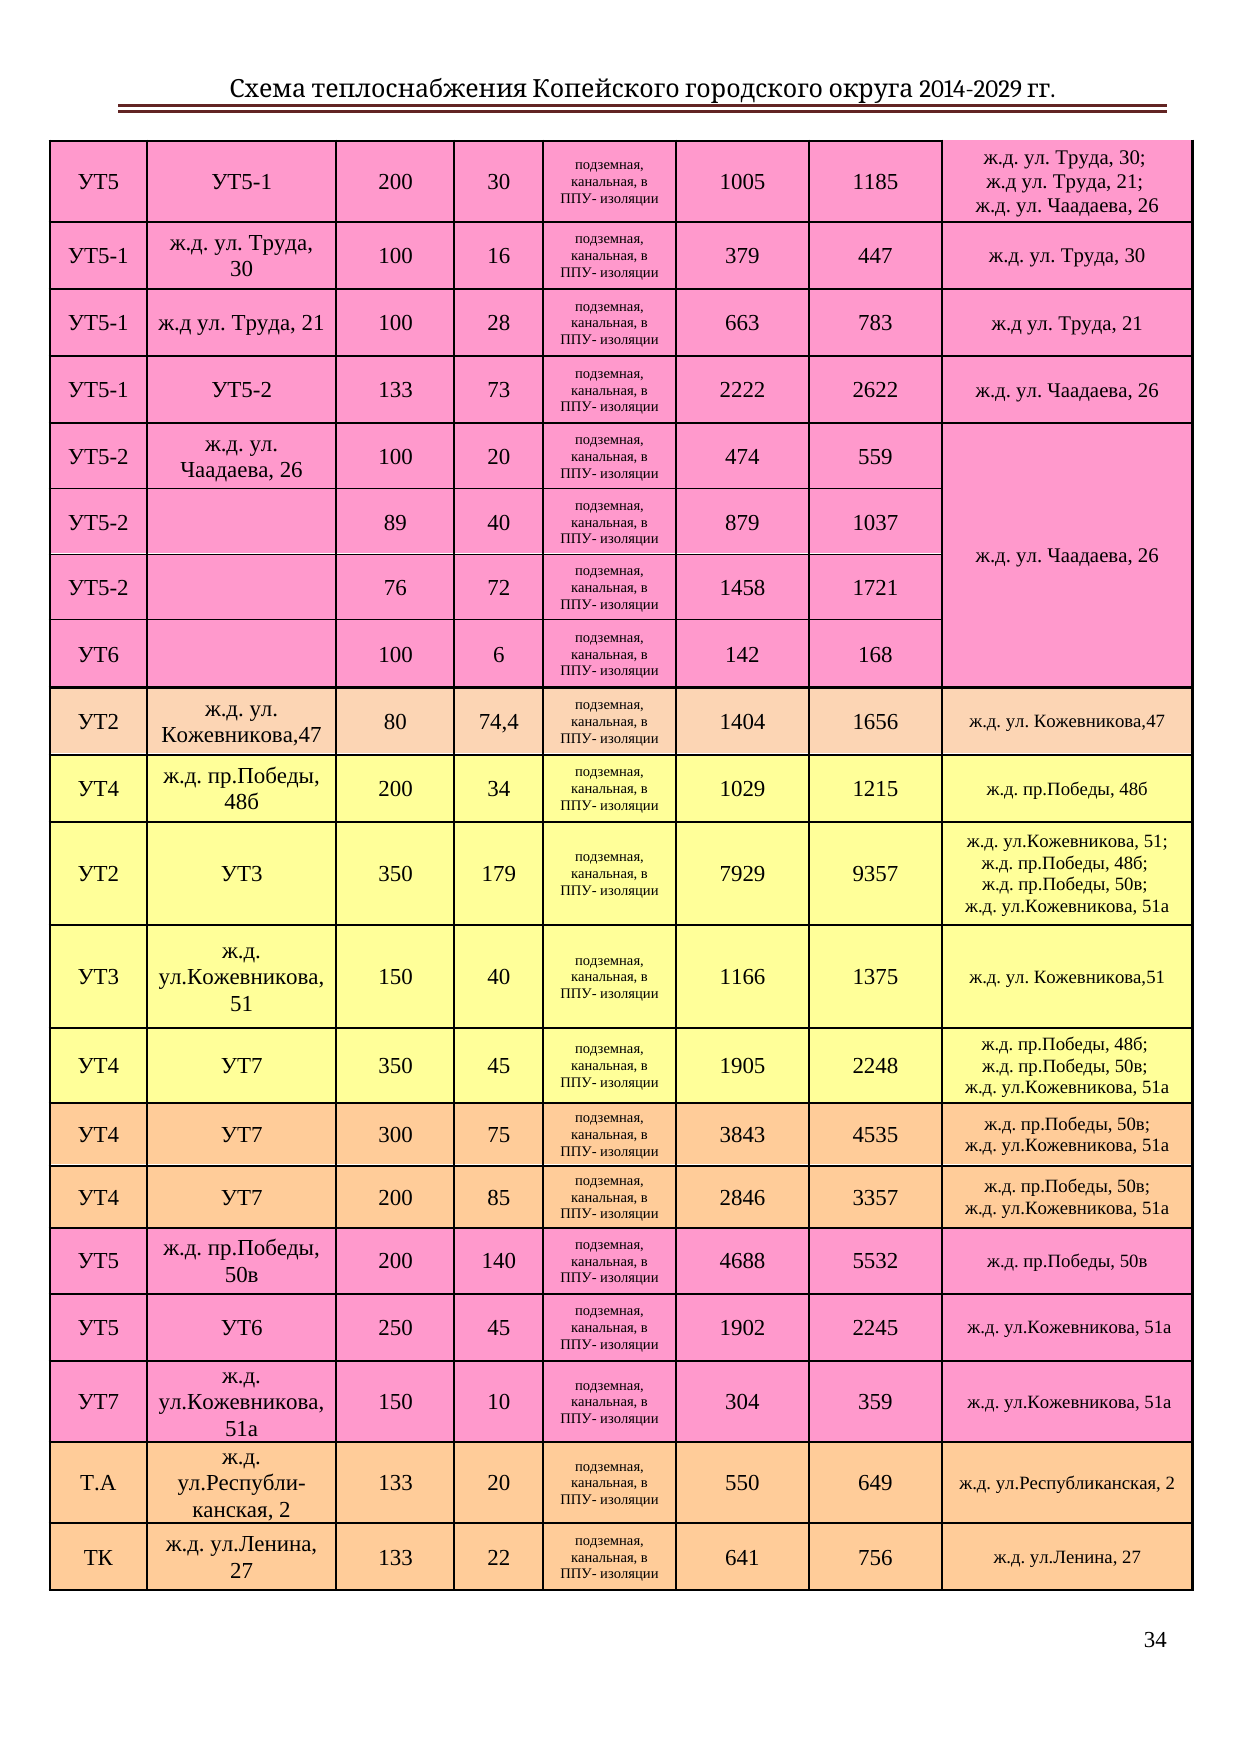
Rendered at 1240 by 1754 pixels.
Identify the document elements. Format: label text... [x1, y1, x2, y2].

table_cell 30 [455, 142, 542, 221]
table_cell 359 [810, 1362, 941, 1441]
table_cell ТК [51, 1524, 146, 1589]
table_cell 7929 [677, 823, 808, 924]
table_cell подземная, канальная, в ППУ- изоляции [544, 357, 675, 422]
table_cell 22 [455, 1524, 542, 1589]
table_cell 783 [810, 290, 941, 355]
table_cell 140 [455, 1229, 542, 1293]
table_cell УТ4 [51, 756, 146, 821]
table_cell 16 [455, 223, 542, 288]
table_cell ж.д. ул.Республиканская, 2 [943, 1443, 1191, 1522]
table_cell ж.д. ул. Кожевникова,47 [148, 689, 335, 753]
table_cell УТ4 [51, 1029, 146, 1102]
table_cell 80 [337, 689, 453, 753]
table_cell 550 [677, 1443, 808, 1522]
table_cell 2248 [810, 1029, 941, 1102]
table_cell 1215 [810, 756, 941, 821]
table_cell УТ3 [51, 926, 146, 1027]
table_cell 100 [337, 290, 453, 355]
table_cell ж.д. ул. Труда, 30 [943, 223, 1191, 288]
table_cell 474 [677, 424, 808, 488]
table_cell подземная, канальная, в ППУ- изоляции [544, 1029, 675, 1102]
table_cell ж.д. пр.Победы, 50в; ж.д. ул.Кожевникова, 51а [943, 1104, 1191, 1164]
table_cell 1037 [810, 489, 941, 553]
table_cell 1656 [810, 689, 941, 753]
table_cell УТ5-1 [148, 142, 335, 221]
table_cell 200 [337, 1229, 453, 1293]
table_cell УТ5 [51, 1229, 146, 1293]
table_cell 100 [337, 620, 453, 686]
table_cell УТ5 [51, 1295, 146, 1360]
table_cell подземная, канальная, в ППУ- изоляции [544, 1167, 675, 1227]
table_cell подземная, канальная, в ППУ- изоляции [544, 424, 675, 488]
table_cell ж.д. ул.Ленина, 27 [943, 1524, 1191, 1589]
table_cell 40 [455, 926, 542, 1027]
table_cell ж.д. ул. Труда, 30 [148, 223, 335, 288]
table_cell 350 [337, 823, 453, 924]
table_cell УТ4 [51, 1167, 146, 1227]
table_cell 3357 [810, 1167, 941, 1227]
table_cell 300 [337, 1104, 453, 1164]
table_cell УТ5-2 [51, 489, 146, 553]
table_cell ж.д. ул. Кожевникова,51 [943, 926, 1191, 1027]
table_cell ж.д. ул.Кожевникова, 51а [943, 1295, 1191, 1360]
table_cell УТ3 [148, 823, 335, 924]
table_cell УТ2 [51, 823, 146, 924]
table_cell УТ5-1 [51, 357, 146, 422]
table_cell ж.д ул. Труда, 21 [943, 290, 1191, 355]
table_cell 200 [337, 1167, 453, 1227]
table_cell 663 [677, 290, 808, 355]
table_cell 304 [677, 1362, 808, 1441]
table_cell 1721 [810, 555, 941, 619]
table_cell УТ5-2 [51, 424, 146, 488]
table_cell ж.д. ул.Республи-канская, 2 [148, 1443, 335, 1522]
table_cell 6 [455, 620, 542, 686]
table_cell 75 [455, 1104, 542, 1164]
table_cell 45 [455, 1029, 542, 1102]
table_cell 150 [337, 926, 453, 1027]
table_cell 649 [810, 1443, 941, 1522]
table_cell подземная, канальная, в ППУ- изоляции [544, 489, 675, 553]
table_cell УТ7 [148, 1167, 335, 1227]
table_cell 379 [677, 223, 808, 288]
table_cell ж.д. ул. Чаадаева, 26 [943, 357, 1191, 422]
table_cell 559 [810, 424, 941, 488]
table_cell ж.д. ул. Труда, 30; ж.д ул. Труда, 21; ж.д. ул. Чаадаева, 26 [943, 140, 1191, 221]
table_cell 133 [337, 1524, 453, 1589]
table_cell ж.д. ул. Кожевникова,47 [943, 689, 1191, 753]
table_cell подземная, канальная, в ППУ- изоляции [544, 756, 675, 821]
table_cell ж.д. ул. Чаадаева, 26 [943, 424, 1191, 686]
table_cell УТ5-1 [51, 290, 146, 355]
table_cell 2245 [810, 1295, 941, 1360]
table_cell 73 [455, 357, 542, 422]
table_cell 3843 [677, 1104, 808, 1164]
table_cell подземная, канальная, в ППУ- изоляции [544, 926, 675, 1027]
table_cell 1029 [677, 756, 808, 821]
table_cell 133 [337, 357, 453, 422]
table_cell 40 [455, 489, 542, 553]
table_cell ж.д. ул.Кожевникова, 51 [148, 926, 335, 1027]
table_cell УТ7 [51, 1362, 146, 1441]
table_cell 1185 [810, 142, 941, 221]
table_cell 10 [455, 1362, 542, 1441]
table_cell [148, 489, 335, 553]
table_cell 72 [455, 555, 542, 619]
table_cell ж.д. пр.Победы, 50в [943, 1229, 1191, 1293]
table_cell ж.д ул. Труда, 21 [148, 290, 335, 355]
table_cell 2622 [810, 357, 941, 422]
table_cell 250 [337, 1295, 453, 1360]
table_cell 45 [455, 1295, 542, 1360]
table_cell 20 [455, 424, 542, 488]
table_cell УТ4 [51, 1104, 146, 1164]
table_cell 4688 [677, 1229, 808, 1293]
table_cell 9357 [810, 823, 941, 924]
table_cell 1005 [677, 142, 808, 221]
table_cell подземная, канальная, в ППУ- изоляции [544, 1362, 675, 1441]
table_cell 756 [810, 1524, 941, 1589]
table_cell 1905 [677, 1029, 808, 1102]
table_cell ж.д. ул.Кожевникова, 51; ж.д. пр.Победы, 48б; ж.д. пр.Победы, 50в; ж.д. ул.Кожевникова, 51а [943, 823, 1191, 924]
table_cell подземная, канальная, в ППУ- изоляции [544, 223, 675, 288]
table_cell подземная, канальная, в ППУ- изоляции [544, 1229, 675, 1293]
table_cell 168 [810, 620, 941, 686]
table_cell 76 [337, 555, 453, 619]
table_cell 350 [337, 1029, 453, 1102]
table_cell подземная, канальная, в ППУ- изоляции [544, 620, 675, 686]
table_cell ж.д. пр.Победы, 48б; ж.д. пр.Победы, 50в; ж.д. ул.Кожевникова, 51а [943, 1029, 1191, 1102]
table_cell 34 [455, 756, 542, 821]
table_cell подземная, канальная, в ППУ- изоляции [544, 1524, 675, 1589]
table_cell [148, 555, 335, 619]
table_cell УТ5 [51, 142, 146, 221]
table_cell ж.д. пр.Победы, 48б [148, 756, 335, 821]
table_cell 4535 [810, 1104, 941, 1164]
table_cell подземная, канальная, в ППУ- изоляции [544, 823, 675, 924]
table_cell ж.д. ул.Кожевникова, 51а [943, 1362, 1191, 1441]
table_cell УТ2 [51, 689, 146, 753]
table_cell подземная, канальная, в ППУ- изоляции [544, 1295, 675, 1360]
table_cell ж.д. ул.Кожевникова, 51а [148, 1362, 335, 1441]
table_cell УТ7 [148, 1104, 335, 1164]
table_cell 89 [337, 489, 453, 553]
table_cell 447 [810, 223, 941, 288]
table_cell 2846 [677, 1167, 808, 1227]
table_cell 1375 [810, 926, 941, 1027]
table_cell ж.д. ул. Чаадаева, 26 [148, 424, 335, 488]
table_cell 200 [337, 142, 453, 221]
table_cell УТ5-2 [51, 555, 146, 619]
table_cell 150 [337, 1362, 453, 1441]
table_cell 1404 [677, 689, 808, 753]
table_cell 1902 [677, 1295, 808, 1360]
table_cell 20 [455, 1443, 542, 1522]
table_cell 200 [337, 756, 453, 821]
table_cell ж.д. пр.Победы, 50в; ж.д. ул.Кожевникова, 51а [943, 1167, 1191, 1227]
table_cell 100 [337, 223, 453, 288]
table_cell 1166 [677, 926, 808, 1027]
table_cell подземная, канальная, в ППУ- изоляции [544, 689, 675, 753]
table_cell ж.д. ул.Ленина, 27 [148, 1524, 335, 1589]
table_cell УТ6 [51, 620, 146, 686]
table_cell подземная, канальная, в ППУ- изоляции [544, 142, 675, 221]
table_cell подземная, канальная, в ППУ- изоляции [544, 290, 675, 355]
table_cell УТ5-1 [51, 223, 146, 288]
table_cell 133 [337, 1443, 453, 1522]
table_cell 179 [455, 823, 542, 924]
table_cell УТ7 [148, 1029, 335, 1102]
table_cell 142 [677, 620, 808, 686]
table_cell 879 [677, 489, 808, 553]
table_cell подземная, канальная, в ППУ- изоляции [544, 1443, 675, 1522]
table_cell 85 [455, 1167, 542, 1227]
table_cell УТ6 [148, 1295, 335, 1360]
table_cell [148, 620, 335, 686]
table_cell 641 [677, 1524, 808, 1589]
table_cell ж.д. пр.Победы, 50в [148, 1229, 335, 1293]
table_cell 2222 [677, 357, 808, 422]
table_cell подземная, канальная, в ППУ- изоляции [544, 1104, 675, 1164]
table_cell Т.А [51, 1443, 146, 1522]
table_cell УТ5-2 [148, 357, 335, 422]
table_cell подземная, канальная, в ППУ- изоляции [544, 555, 675, 619]
table_cell 5532 [810, 1229, 941, 1293]
table_cell 100 [337, 424, 453, 488]
table_cell ж.д. пр.Победы, 48б [943, 756, 1191, 821]
table_cell 28 [455, 290, 542, 355]
table_cell 1458 [677, 555, 808, 619]
table_cell 74,4 [455, 689, 542, 753]
